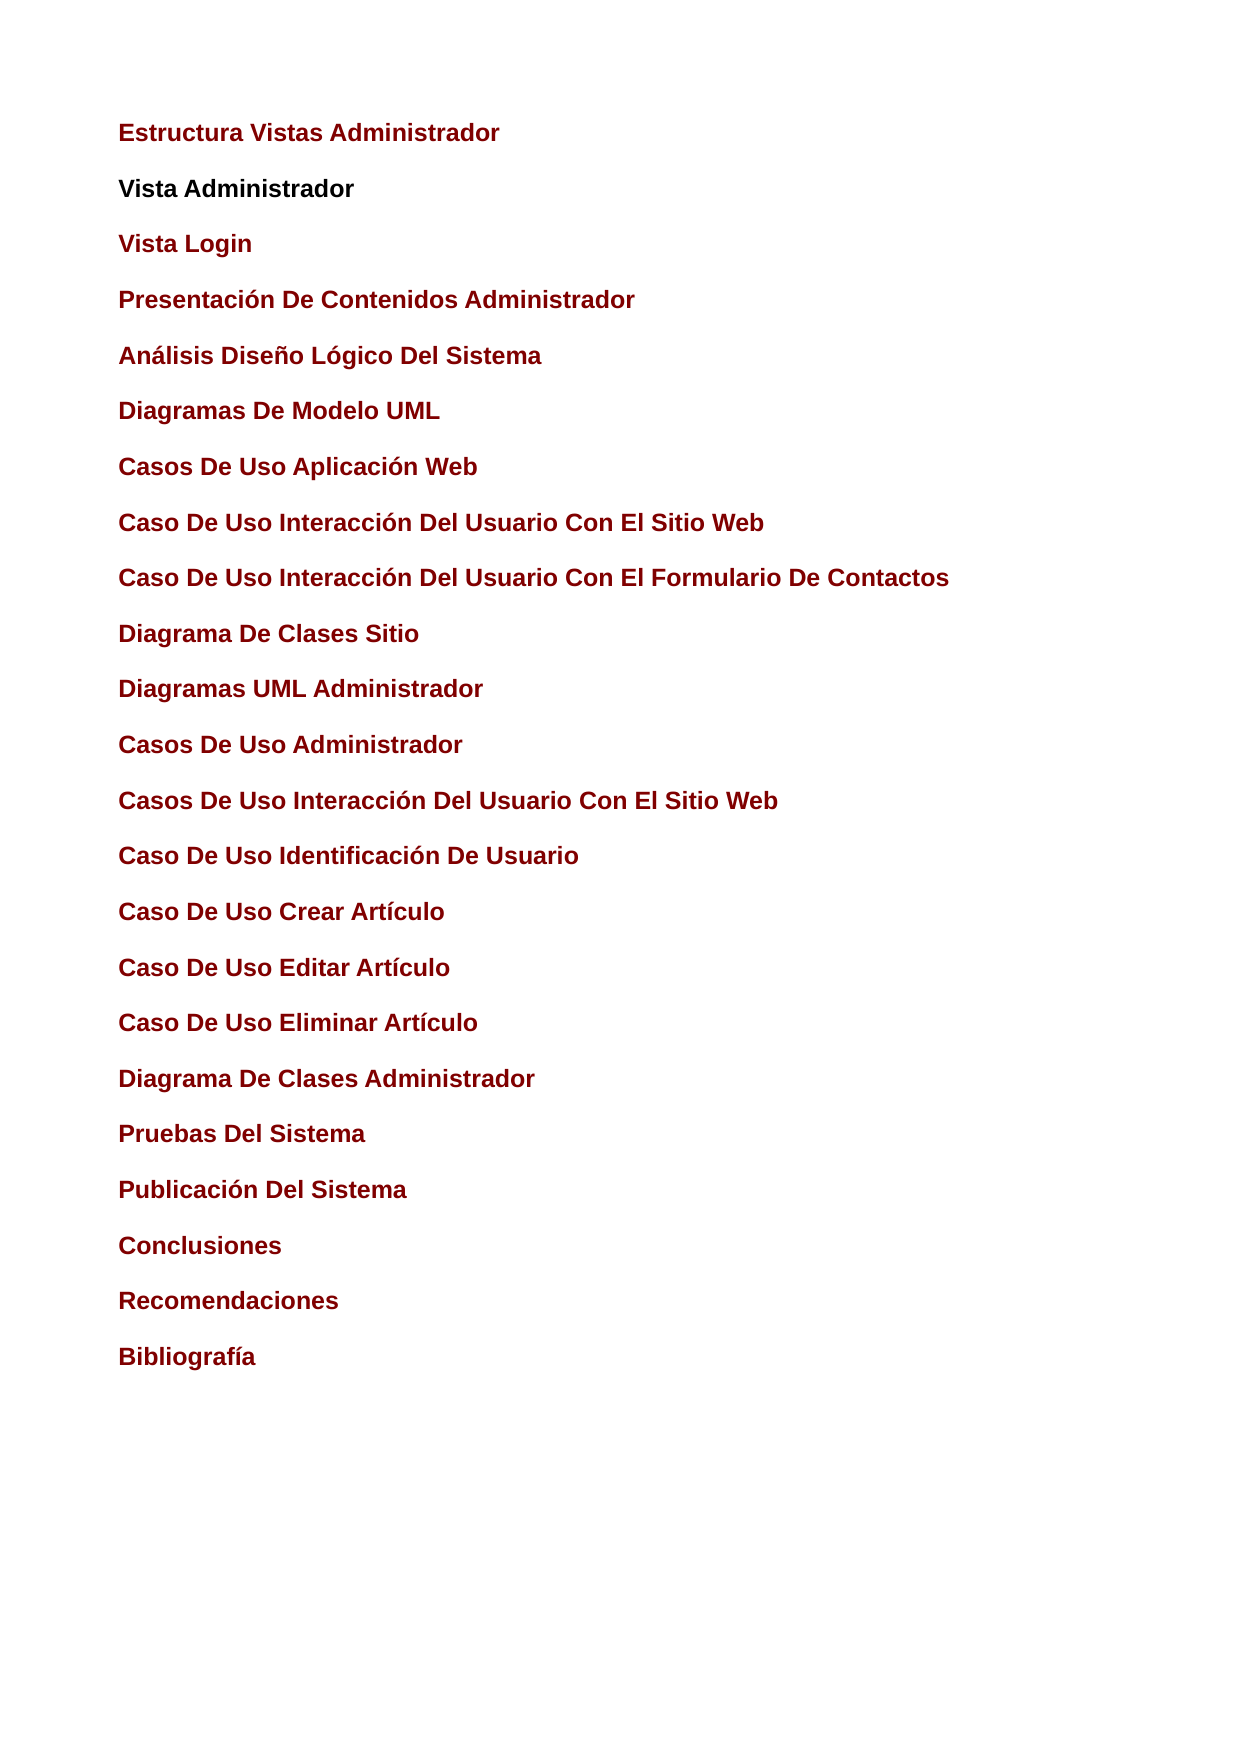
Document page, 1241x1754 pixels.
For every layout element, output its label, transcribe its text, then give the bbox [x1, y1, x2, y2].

text Diagramas De Modelo UML [118, 396, 1122, 425]
text Casos De Uso Administrador [118, 730, 1122, 759]
text Diagramas UML Administrador [118, 674, 1122, 703]
text Caso De Uso Eliminar Artículo [118, 1008, 1122, 1037]
text Publicación Del Sistema [118, 1175, 1122, 1204]
text Diagrama De Clases Administrador [118, 1064, 1122, 1092]
text Recomendaciones [118, 1286, 1122, 1315]
text Caso De Uso Crear Artículo [118, 897, 1122, 926]
text Diagrama De Clases Sitio [118, 619, 1122, 647]
text Caso De Uso Interacción Del Usuario Con El Formulario De Contactos [118, 563, 1122, 592]
text Presentación De Contenidos Administrador [118, 285, 1122, 314]
text Vista Login [118, 229, 1122, 258]
text Casos De Uso Aplicación Web [118, 452, 1122, 481]
text Casos De Uso Interacción Del Usuario Con El Sitio Web [118, 786, 1122, 814]
text Pruebas Del Sistema [118, 1119, 1122, 1148]
text Bibliografía [118, 1342, 1122, 1371]
text Vista Administrador [118, 174, 1122, 202]
text Caso De Uso Identificación De Usuario [118, 841, 1122, 870]
text Caso De Uso Interacción Del Usuario Con El Sitio Web [118, 507, 1122, 536]
text Análisis Diseño Lógico Del Sistema [118, 341, 1122, 369]
text Caso De Uso Editar Artículo [118, 952, 1122, 981]
text Conclusiones [118, 1231, 1122, 1259]
text Estructura Vistas Administrador [118, 118, 1122, 147]
